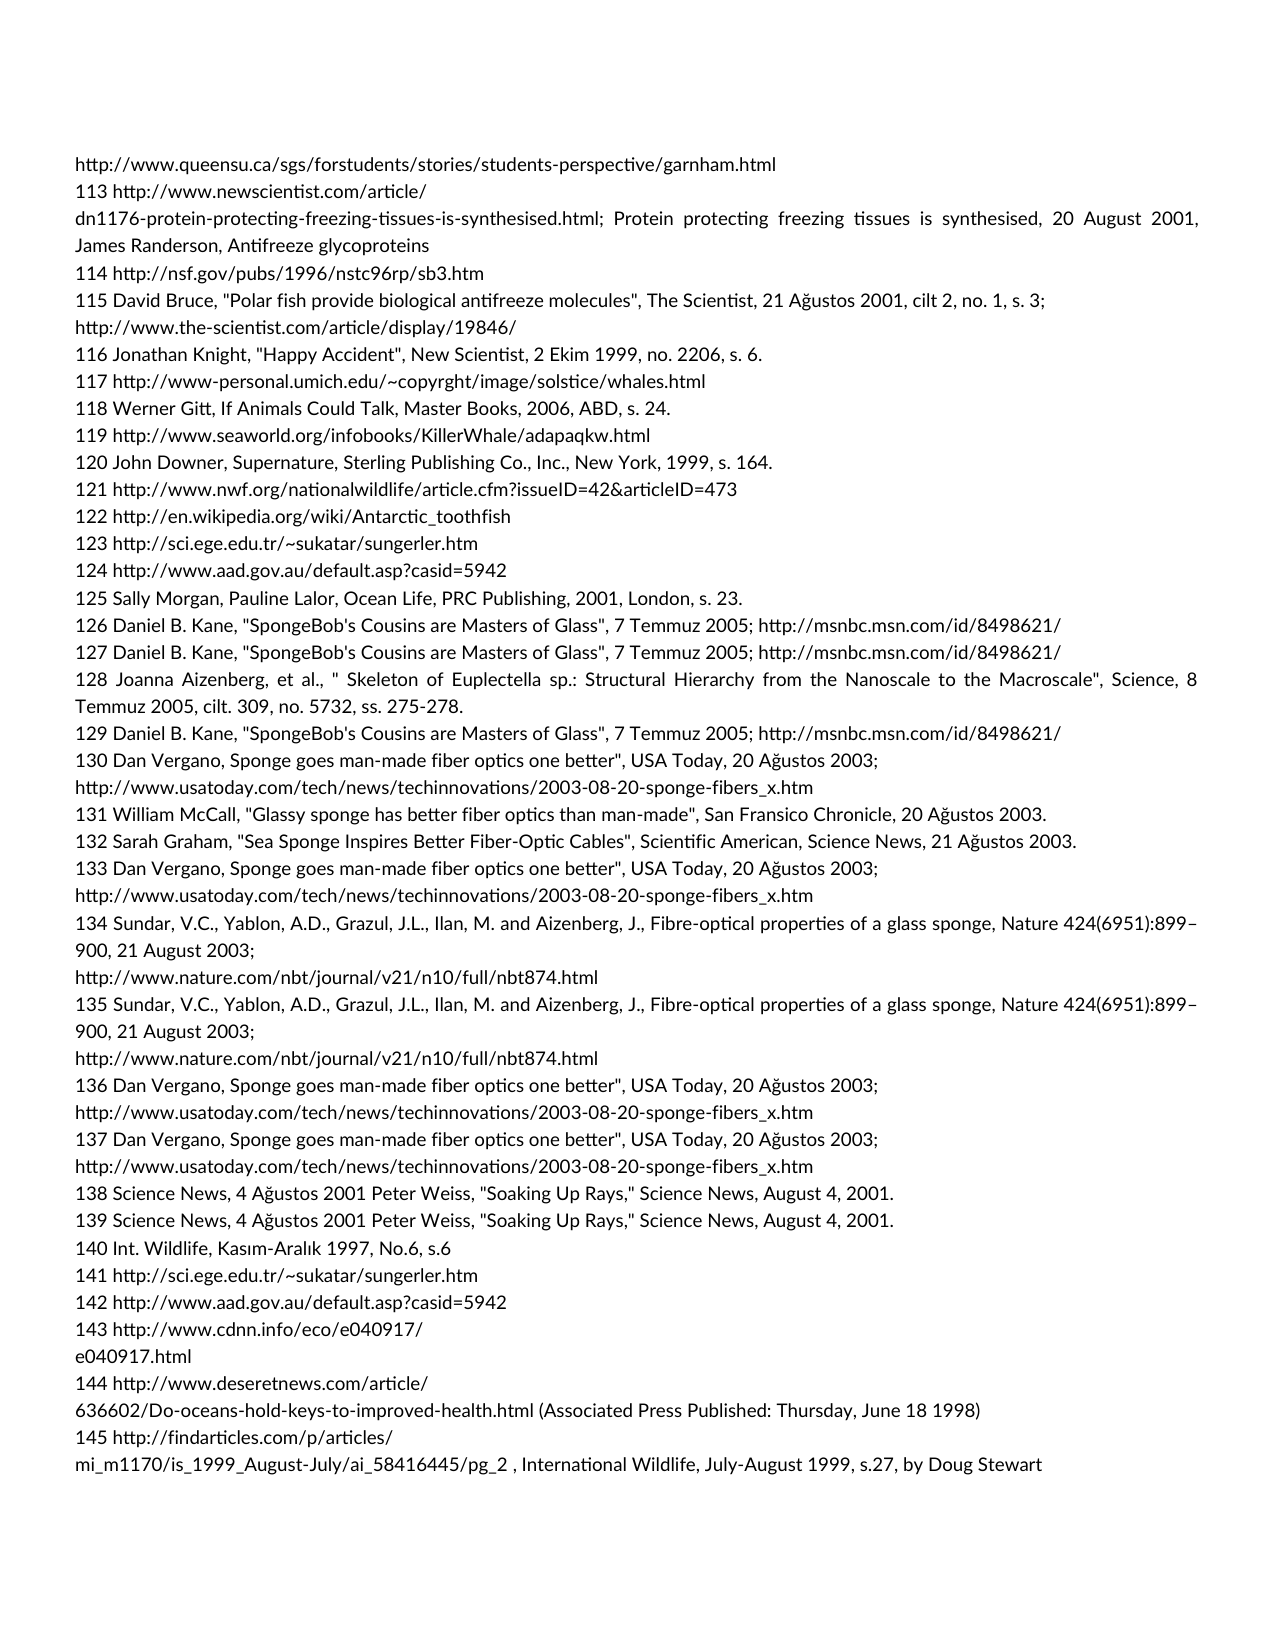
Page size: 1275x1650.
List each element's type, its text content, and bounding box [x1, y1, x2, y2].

text 116 Jonathan Knight, "Happy Accident", New Scientist, 2 Ekim 1999, no. 2206, s. 6. [75, 339, 1200, 367]
text 124 http://www.aad.gov.au/default.asp?casid=5942 [75, 556, 1200, 583]
text 135 Sundar, V.C., Yablon, A.D., Grazul, J.L., Ilan, M. and Aizenberg, J., Fibre-optical properties of a glass sponge, Nature 424(6951):899–900, 21 August 2003; [75, 989, 1200, 1044]
text 138 Science News, 4 Ağustos 2001 Peter Weiss, "Soaking Up Rays," Science News, August 4, 2001. [75, 1179, 1200, 1206]
text 142 http://www.aad.gov.au/default.asp?casid=5942 [75, 1287, 1200, 1314]
text dn1176-protein-protecting-freezing-tissues-is-synthesised.html; Protein protecting freezing tissues is synthesised, 20 August 2001, James Randerson, Antifreeze glycoproteins [75, 204, 1200, 258]
text http://www.queensu.ca/sgs/forstudents/stories/students-perspective/garnham.html [75, 150, 1200, 177]
text 117 http://www-personal.umich.edu/~copyrght/image/solstice/whales.html [75, 367, 1200, 394]
text 127 Daniel B. Kane, "SpongeBob's Cousins are Masters of Glass", 7 Temmuz 2005; http://msnbc.msn.com/id/8498621/ [75, 637, 1200, 664]
text 131 William McCall, "Glassy sponge has better fiber optics than man-made", San Fransico Chronicle, 20 Ağustos 2003. [75, 800, 1200, 827]
text 114 http://nsf.gov/pubs/1996/nstc96rp/sb3.htm [75, 258, 1200, 285]
text 141 http://sci.ege.edu.tr/~sukatar/sungerler.htm [75, 1260, 1200, 1287]
text 129 Daniel B. Kane, "SpongeBob's Cousins are Masters of Glass", 7 Temmuz 2005; http://msnbc.msn.com/id/8498621/ [75, 719, 1200, 746]
text 119 http://www.seaworld.org/infobooks/KillerWhale/adapaqkw.html [75, 421, 1200, 448]
text http://www.usatoday.com/tech/news/techinnovations/2003-08-20-sponge-fibers_x.htm [75, 773, 1200, 800]
text 126 Daniel B. Kane, "SpongeBob's Cousins are Masters of Glass", 7 Temmuz 2005; http://msnbc.msn.com/id/8498621/ [75, 610, 1200, 637]
text 115 David Bruce, "Polar fish provide biological antifreeze molecules", The Scientist, 21 Ağustos 2001, cilt 2, no. 1, s. 3; [75, 285, 1200, 312]
text 144 http://www.deseretnews.com/article/ [75, 1369, 1200, 1396]
text e040917.html [75, 1342, 1200, 1369]
text 133 Dan Vergano, Sponge goes man-made fiber optics one better", USA Today, 20 Ağustos 2003; [75, 854, 1200, 881]
text http://www.nature.com/nbt/journal/v21/n10/full/nbt874.html [75, 1044, 1200, 1071]
text 145 http://findarticles.com/p/articles/ [75, 1423, 1200, 1450]
text 121 http://www.nwf.org/nationalwildlife/article.cfm?issueID=42&articleID=473 [75, 475, 1200, 502]
text 137 Dan Vergano, Sponge goes man-made fiber optics one better", USA Today, 20 Ağustos 2003; [75, 1125, 1200, 1152]
text http://www.usatoday.com/tech/news/techinnovations/2003-08-20-sponge-fibers_x.htm [75, 881, 1200, 908]
text 123 http://sci.ege.edu.tr/~sukatar/sungerler.htm [75, 529, 1200, 556]
text 132 Sarah Graham, "Sea Sponge Inspires Better Fiber-Optic Cables", Scientific American, Science News, 21 Ağustos 2003. [75, 827, 1200, 854]
text 122 http://en.wikipedia.org/wiki/Antarctic_toothfish [75, 502, 1200, 529]
text http://www.nature.com/nbt/journal/v21/n10/full/nbt874.html [75, 962, 1200, 989]
text 120 John Downer, Supernature, Sterling Publishing Co., Inc., New York, 1999, s. 164. [75, 448, 1200, 475]
text 128 Joanna Aizenberg, et al., " Skeleton of Euplectella sp.: Structural Hierarchy from the Nanoscale to the Macroscale", Science, 8 Temmuz 2005, cilt. 309, no. 5732, ss. 275-278. [75, 664, 1200, 719]
text 140 Int. Wildlife, Kasım-Aralık 1997, No.6, s.6 [75, 1233, 1200, 1260]
text 134 Sundar, V.C., Yablon, A.D., Grazul, J.L., Ilan, M. and Aizenberg, J., Fibre-optical properties of a glass sponge, Nature 424(6951):899–900, 21 August 2003; [75, 908, 1200, 962]
text 113 http://www.newscientist.com/article/ [75, 177, 1200, 204]
text http://www.the-scientist.com/article/display/19846/ [75, 312, 1200, 339]
text mi_m1170/is_1999_August-July/ai_58416445/pg_2 , International Wildlife, July-August 1999, s.27, by Doug Stewart [75, 1450, 1200, 1477]
text 136 Dan Vergano, Sponge goes man-made fiber optics one better", USA Today, 20 Ağustos 2003; [75, 1071, 1200, 1098]
text 143 http://www.cdnn.info/eco/e040917/ [75, 1314, 1200, 1342]
text 130 Dan Vergano, Sponge goes man-made fiber optics one better", USA Today, 20 Ağustos 2003; [75, 746, 1200, 773]
text 139 Science News, 4 Ağustos 2001 Peter Weiss, "Soaking Up Rays," Science News, August 4, 2001. [75, 1206, 1200, 1233]
text 118 Werner Gitt, If Animals Could Talk, Master Books, 2006, ABD, s. 24. [75, 394, 1200, 421]
text 636602/Do-oceans-hold-keys-to-improved-health.html (Associated Press Published: Thursday, June 18 1998) [75, 1396, 1200, 1423]
text http://www.usatoday.com/tech/news/techinnovations/2003-08-20-sponge-fibers_x.htm [75, 1152, 1200, 1179]
text http://www.usatoday.com/tech/news/techinnovations/2003-08-20-sponge-fibers_x.htm [75, 1098, 1200, 1125]
text 125 Sally Morgan, Pauline Lalor, Ocean Life, PRC Publishing, 2001, London, s. 23. [75, 583, 1200, 610]
